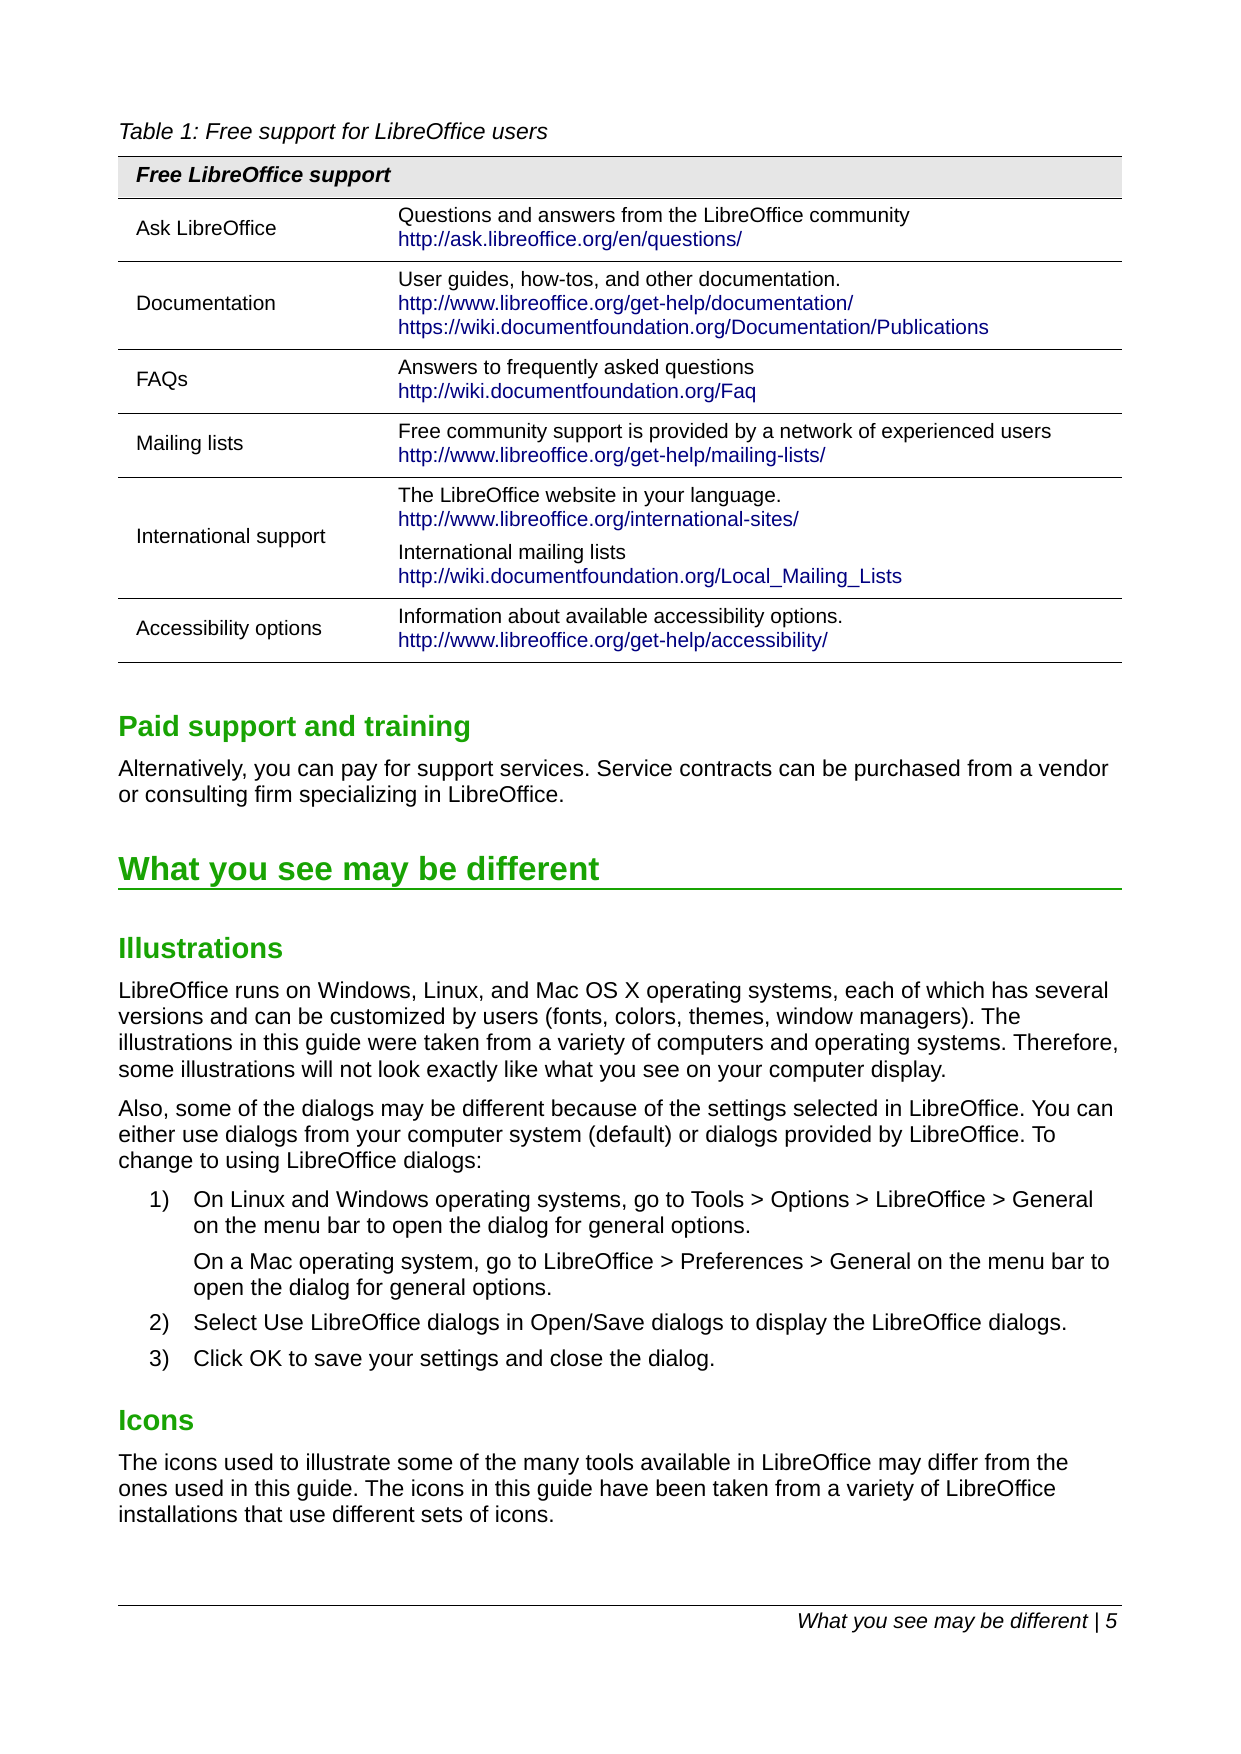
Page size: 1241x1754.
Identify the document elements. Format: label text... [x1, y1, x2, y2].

subtitle What you see may be different [118, 849, 1122, 888]
table_cell User guides, how-tos, and other documentation. http://www.libreoffice.org/get-help/documentation/ https://wiki.documentfoundation.org/Documentation/Publications [380, 262, 1122, 349]
list On Linux and Windows operating systems, go to Tools > Options > LibreOffice > General on the menu bar to open the dialog for general options. [169, 1186, 1122, 1239]
table_cell Accessibility options [118, 599, 380, 662]
table_cell Questions and answers from the LibreOffice community http://ask.libreoffice.org/en/questions/ [380, 199, 1122, 261]
list Select Use LibreOffice dialogs in Open/Save dialogs to display the LibreOffice dialogs. [169, 1309, 1122, 1336]
text LibreOffice runs on Windows, Linux, and Mac OS X operating systems, each of which has several versions and can be customized by users (fonts, colors, themes, window managers). The illustrations in this guide were taken from a variety of computers and operating systems. Therefore, some illustrations will not look exactly like what you see on your computer display. [118, 977, 1122, 1082]
table_cell FAQs [118, 350, 380, 413]
list Click OK to save your settings and close the dialog. [169, 1344, 1122, 1371]
table_cell Answers to frequently asked questions http://wiki.documentfoundation.org/Faq [380, 350, 1122, 413]
text The icons used to illustrate some of the many tools available in LibreOffice may differ from the ones used in this guide. The icons in this guide have been taken from a variety of LibreOffice installations that use different sets of icons. [118, 1449, 1122, 1528]
table_cell The LibreOffice website in your language. http://www.libreoffice.org/international-sites/ International mailing lists http://wiki.documentfoundation.org/Local_Mailing_Lists [380, 478, 1122, 598]
table_cell Information about available accessibility options. http://www.libreoffice.org/get-help/accessibility/ [380, 599, 1122, 662]
table_cell Ask LibreOffice [118, 199, 380, 261]
text Alternatively, you can pay for support services. Service contracts can be purchased from a vendor or consulting firm specializing in LibreOffice. [118, 755, 1122, 807]
table_cell Mailing lists [118, 414, 380, 477]
subtitle Illustrations [118, 931, 1122, 965]
table_cell International support [118, 478, 380, 598]
text Table 1: Free support for LibreOffice users [118, 118, 1122, 144]
table_cell Documentation [118, 262, 380, 349]
table_cell Free community support is provided by a network of experienced users http://www.libreoffice.org/get-help/mailing-lists/ [380, 414, 1122, 477]
subtitle Icons [118, 1403, 1122, 1437]
text Also, some of the dialogs may be different because of the settings selected in LibreOffice. You can either use dialogs from your computer system (default) or dialogs provided by LibreOffice. To change to using LibreOffice dialogs: [118, 1094, 1122, 1174]
table_header Free LibreOffice support [118, 157, 1122, 197]
subtitle Paid support and training [118, 709, 1122, 743]
list On a Mac operating system, go to LibreOffice > Preferences > General on the menu bar to open the dialog for general options. [169, 1248, 1122, 1300]
